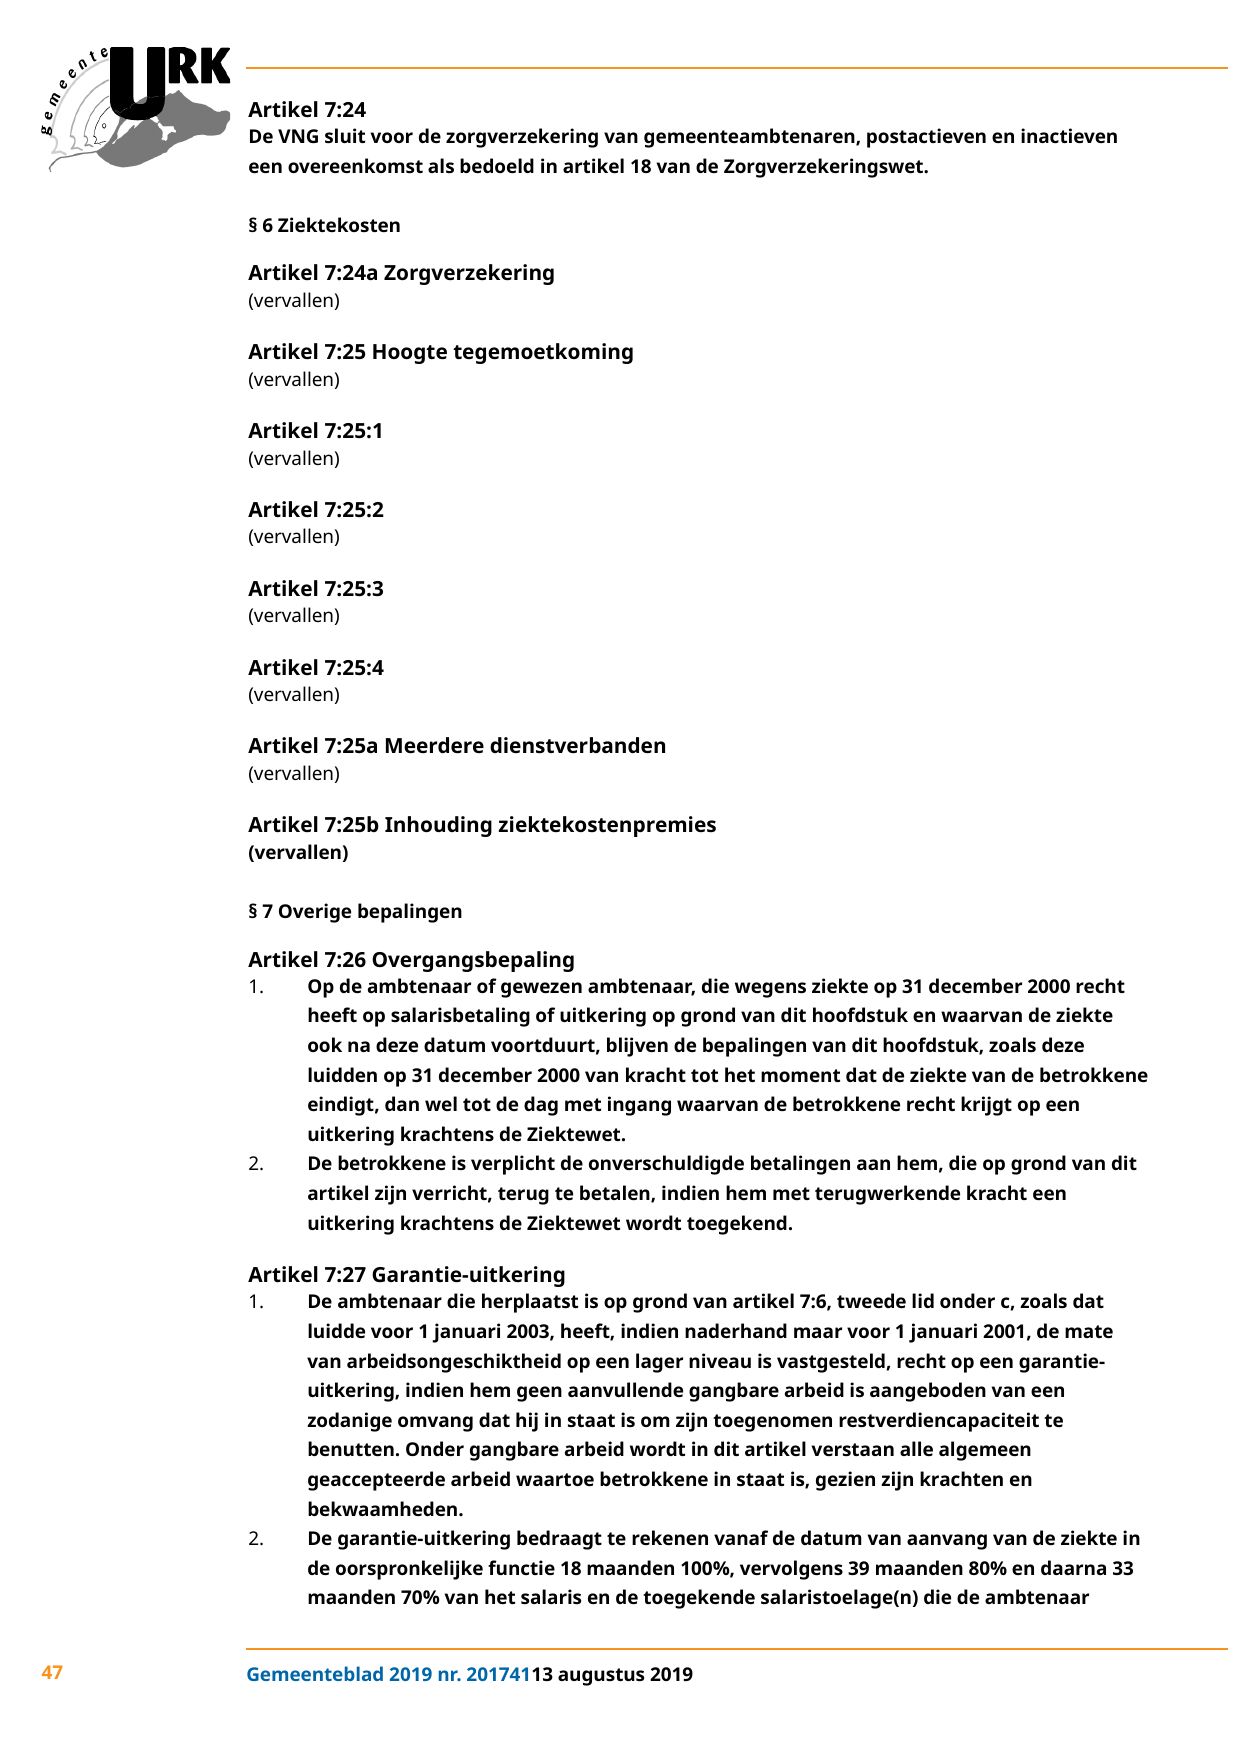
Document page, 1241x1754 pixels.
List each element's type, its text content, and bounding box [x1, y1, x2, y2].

text Artikel 7:26 Overgangsbepaling [248, 945, 1152, 973]
text (vervallen) [248, 681, 1152, 707]
list De ambtenaar die herplaatst is op grond van artikel 7:6, tweede lid onder c, zoals dat luidde voor 1 januari 2003, heeft, indien naderhand maar voor 1 januari 2001, de mate van arbeidsongeschiktheid op een lager niveau is vastgesteld, recht op een garantie-uitkering, indien hem geen aanvullende gangbare arbeid is aangeboden van een zodanige omvang dat hij in staat is om zijn toegenomen restverdiencapaciteit te benutten. Onder gangbare arbeid wordt in dit artikel verstaan alle algemeen geaccepteerde arbeid waartoe betrokkene in staat is, gezien zijn krachten en bekwaamheden. [248, 1289, 1152, 1521]
text (vervallen) [248, 602, 1152, 628]
text Artikel 7:27 Garantie-uitkering [248, 1260, 1152, 1289]
text Artikel 7:24 [248, 95, 1152, 123]
text (vervallen) [248, 523, 1152, 549]
text § 7 Overige bepalingen [248, 898, 1152, 924]
text Artikel 7:24a Zorgverzekering [248, 258, 1152, 287]
text Artikel 7:25b Inhouding ziektekostenpremies [248, 811, 1152, 839]
text § 6 Ziektekosten [248, 212, 1152, 238]
picture [41, 47, 231, 172]
text Artikel 7:25:2 [248, 495, 1152, 523]
list De betrokkene is verplicht de onverschuldigde betalingen aan hem, die op grond van dit artikel zijn verricht, terug te betalen, indien hem met terugwerkende kracht een uitkering krachtens de Ziektewet wordt toegekend. [248, 1151, 1152, 1236]
text Artikel 7:25 Hoogte tegemoetkoming [248, 337, 1152, 366]
list De garantie-uitkering bedraagt te rekenen vanaf de datum van aanvang van de ziekte in de oorspronkelijke functie 18 maanden 100%, vervolgens 39 maanden 80% en daarna 33 maanden 70% van het salaris en de toegekende salaristoelage(n) die de ambtenaar [248, 1525, 1152, 1610]
list Op de ambtenaar of gewezen ambtenaar, die wegens ziekte op 31 december 2000 recht heeft op salarisbetaling of uitkering op grond van dit hoofdstuk en waarvan de ziekte ook na deze datum voortduurt, blijven de bepalingen van dit hoofdstuk, zoals deze luidden op 31 december 2000 van kracht tot het moment dat de ziekte van de betrokkene eindigt, dan wel tot de dag met ingang waarvan de betrokkene recht krijgt op een uitkering krachtens de Ziektewet. [248, 973, 1152, 1147]
text (vervallen) [248, 839, 1152, 865]
text Artikel 7:25:3 [248, 574, 1152, 602]
text De VNG sluit voor de zorgverzekering van gemeenteambtenaren, postactieven en inactieven een overeenkomst als bedoeld in artikel 18 van de Zorgverzekeringswet. [248, 123, 1152, 178]
text Artikel 7:25:4 [248, 653, 1152, 681]
text (vervallen) [248, 760, 1152, 786]
text Artikel 7:25a Meerdere dienstverbanden [248, 732, 1152, 760]
text Artikel 7:25:1 [248, 416, 1152, 445]
text (vervallen) [248, 445, 1152, 470]
text (vervallen) [248, 287, 1152, 313]
text (vervallen) [248, 366, 1152, 392]
